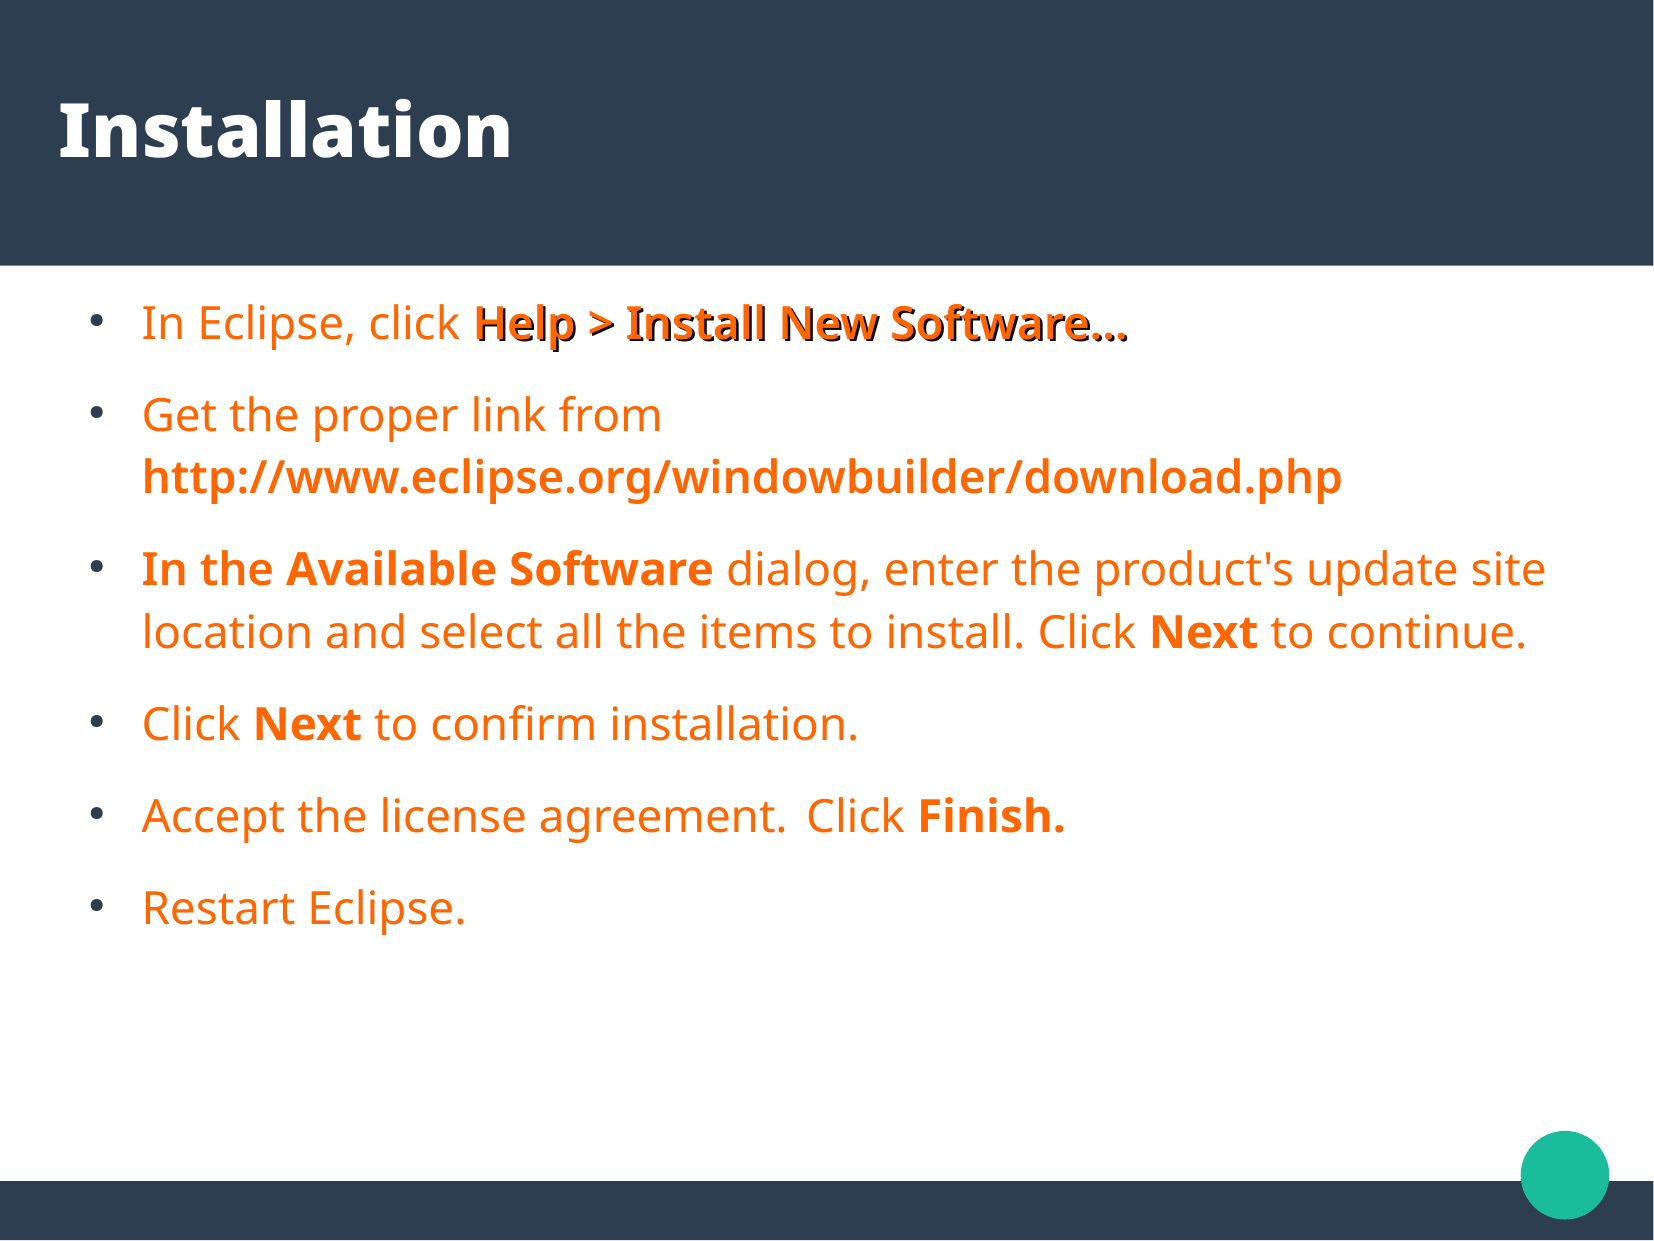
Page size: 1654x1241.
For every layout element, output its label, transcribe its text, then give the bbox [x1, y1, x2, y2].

title Installation [59, 49, 1595, 207]
list In Eclipse, click Help > Install New Software… Get the proper link from http://www.eclipse.org/windowbuilder/download.php In the Available Software dialog, enter the product's update site location and select all the items to install. Click Next to continue. Click Next to confirm installation. Accept the license agreement. Click Finish. Restart Eclipse. [70, 290, 1583, 1217]
